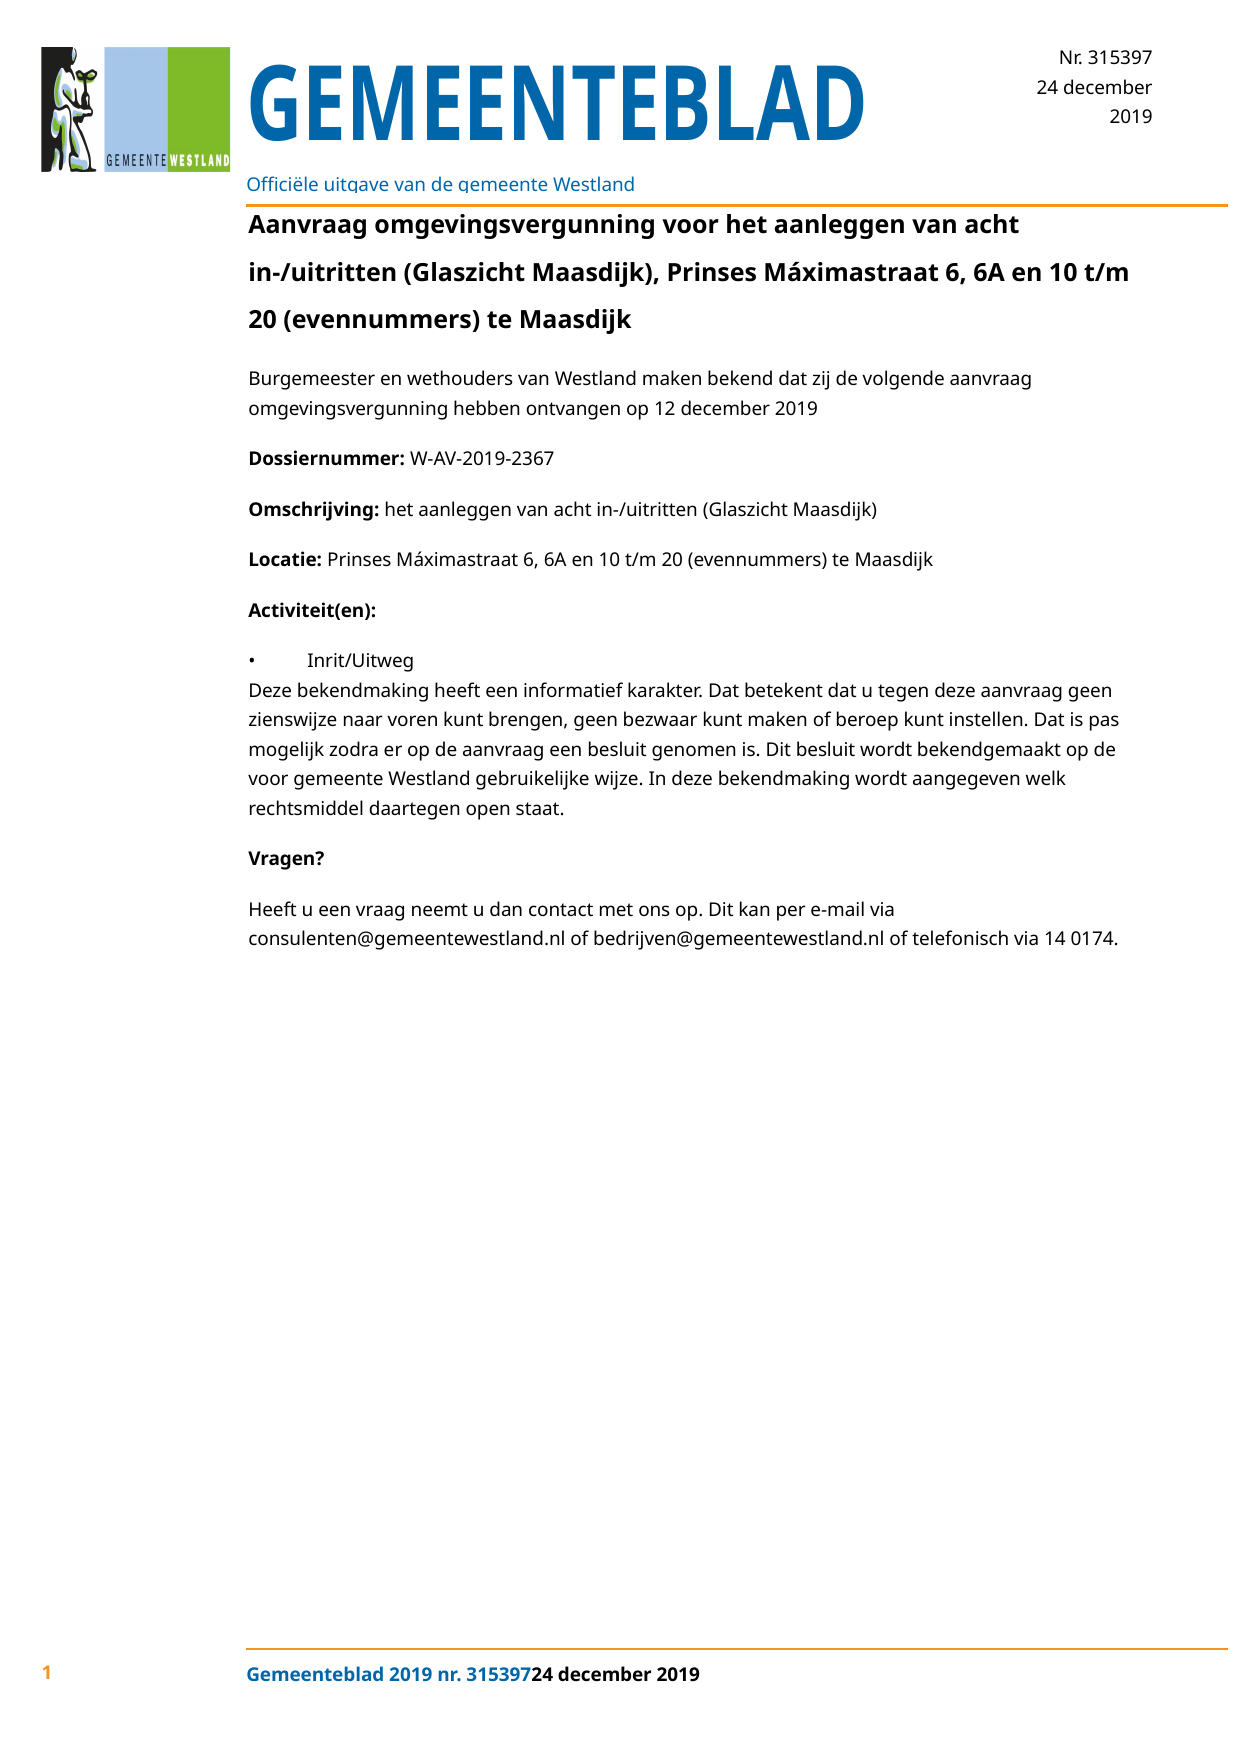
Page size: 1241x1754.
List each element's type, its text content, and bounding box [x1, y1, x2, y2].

picture [41, 47, 231, 172]
list Inrit/Uitweg [248, 647, 1152, 673]
text Heeft u een vraag neemt u dan contact met ons op. Dit kan per e-mail via consulenten@gemeentewestland.nl of bedrijven@gemeentewestland.nl of telefonisch via 14 0174. [248, 896, 1152, 951]
text Vragen? [248, 846, 1152, 871]
text Burgemeester en wethouders van Westland maken bekend dat zij de volgende aanvraag omgevingsvergunning hebben ontvangen op 12 december 2019 [248, 366, 1152, 421]
text Locatie: Prinses Máximastraat 6, 6A en 10 t/m 20 (evennummers) te Maasdijk [248, 546, 1152, 572]
text Omschrijving: het aanleggen van acht in-/uitritten (Glaszicht Maasdijk) [248, 496, 1152, 522]
text Activiteit(en): [248, 597, 1152, 622]
text Dossiernummer: W-AV-2019-2367 [248, 446, 1152, 471]
text Aanvraag omgevingsvergunning voor het aanleggen van acht in-/uitritten (Glaszicht Maasdijk), Prinses Máximastraat 6, 6A en 10 t/m 20 (evennummers) te Maasdijk [248, 207, 1152, 336]
text Deze bekendmaking heeft een informatief karakter. Dat betekent dat u tegen deze aanvraag geen zienswijze naar voren kunt brengen, geen bezwaar kunt maken of beroep kunt instellen. Dat is pas mogelijk zodra er op de aanvraag een besluit genomen is. Dit besluit wordt bekendgemaakt op de voor gemeente Westland gebruikelijke wijze. In deze bekendmaking wordt aangegeven welk rechtsmiddel daartegen open staat. [248, 677, 1152, 821]
